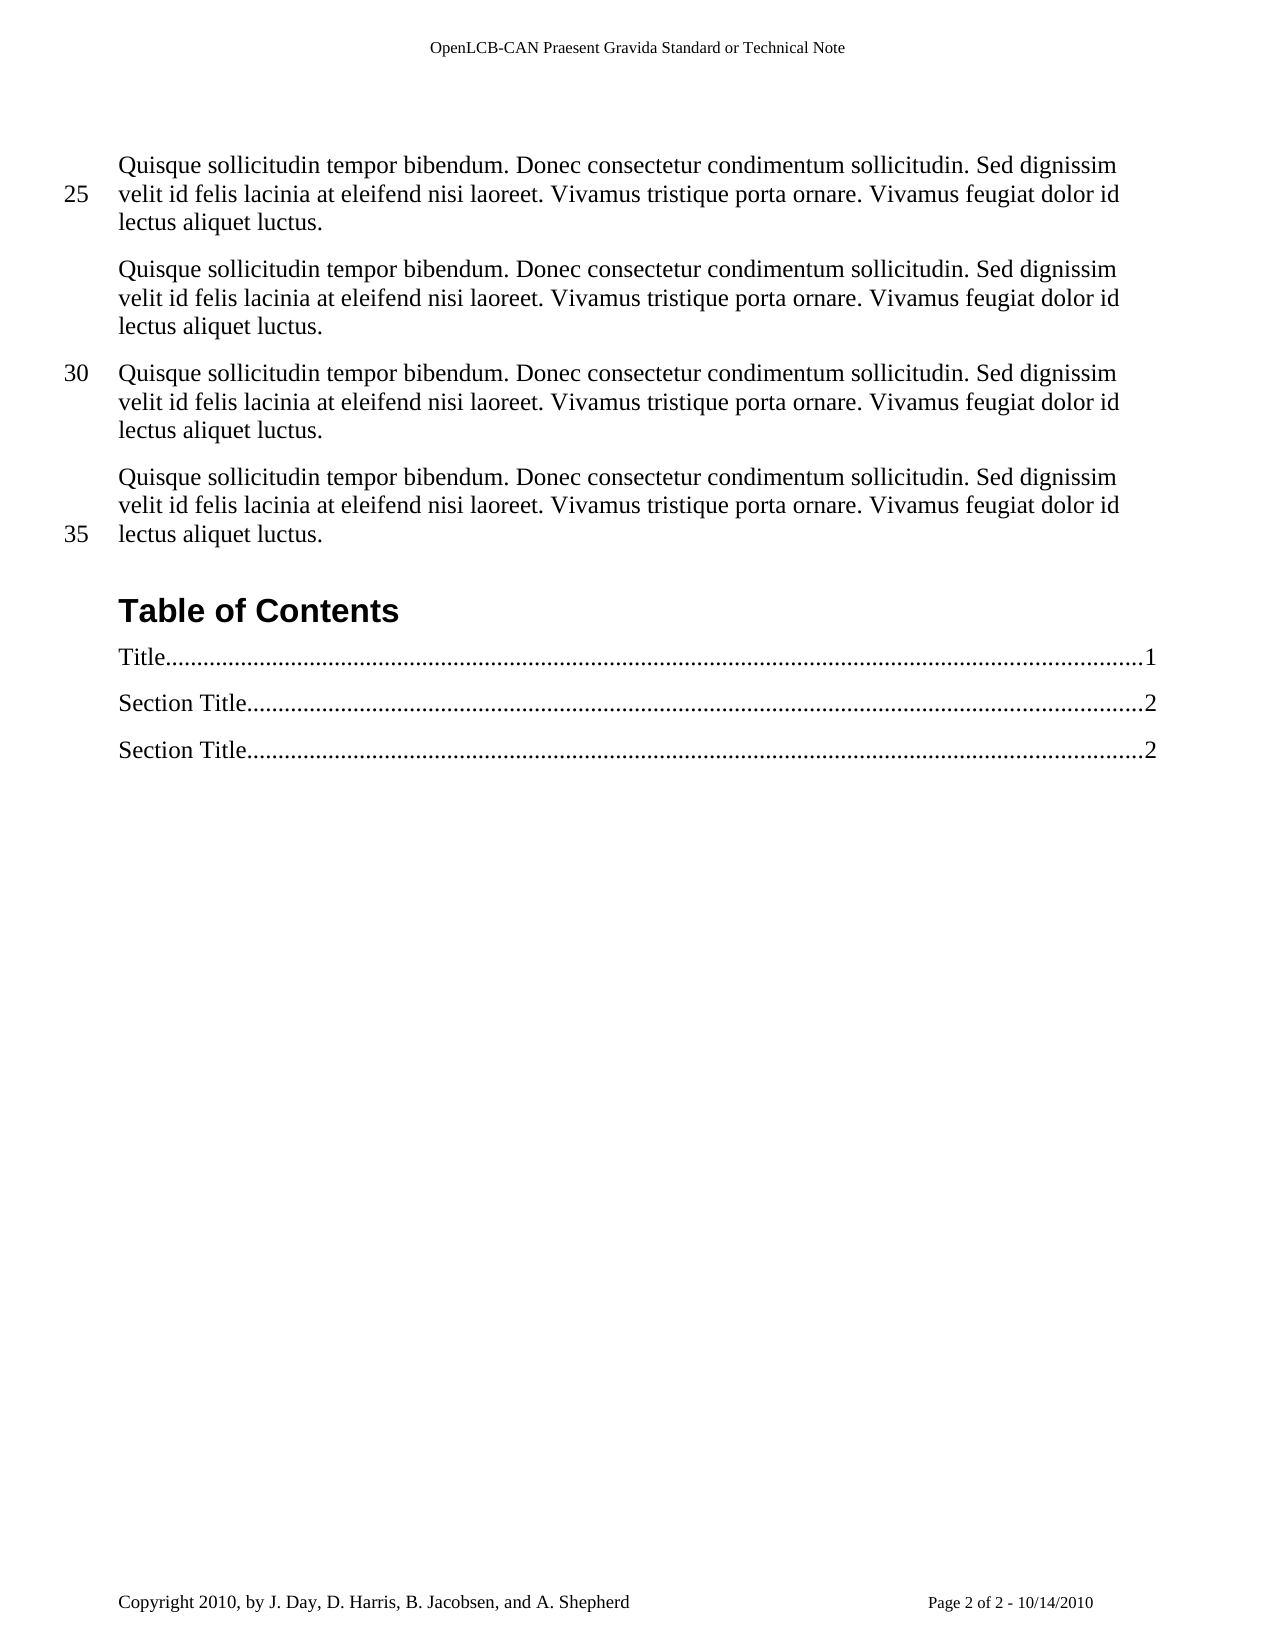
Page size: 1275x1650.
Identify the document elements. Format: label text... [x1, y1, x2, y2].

subtitle Table of Contents [118, 591, 1157, 629]
text Section Title 2 [118, 688, 1157, 717]
text Title 1 [118, 642, 1157, 671]
text Quisque sollicitudin tempor bibendum. Donec consectetur condimentum sollicitudin. Sed dignissim velit id felis lacinia at eleifend nisi laoreet. Vivamus tristique porta ornare. Vivamus feugiat dolor id lectus aliquet luctus. [118, 150, 1157, 236]
text Section Title 2 [118, 735, 1157, 763]
text Quisque sollicitudin tempor bibendum. Donec consectetur condimentum sollicitudin. Sed dignissim velit id felis lacinia at eleifend nisi laoreet. Vivamus tristique porta ornare. Vivamus feugiat dolor id lectus aliquet luctus. [118, 358, 1157, 444]
text Quisque sollicitudin tempor bibendum. Donec consectetur condimentum sollicitudin. Sed dignissim velit id felis lacinia at eleifend nisi laoreet. Vivamus tristique porta ornare. Vivamus feugiat dolor id lectus aliquet luctus. [118, 254, 1157, 340]
text Quisque sollicitudin tempor bibendum. Donec consectetur condimentum sollicitudin. Sed dignissim velit id felis lacinia at eleifend nisi laoreet. Vivamus tristique porta ornare. Vivamus feugiat dolor id lectus aliquet luctus. [118, 462, 1157, 548]
